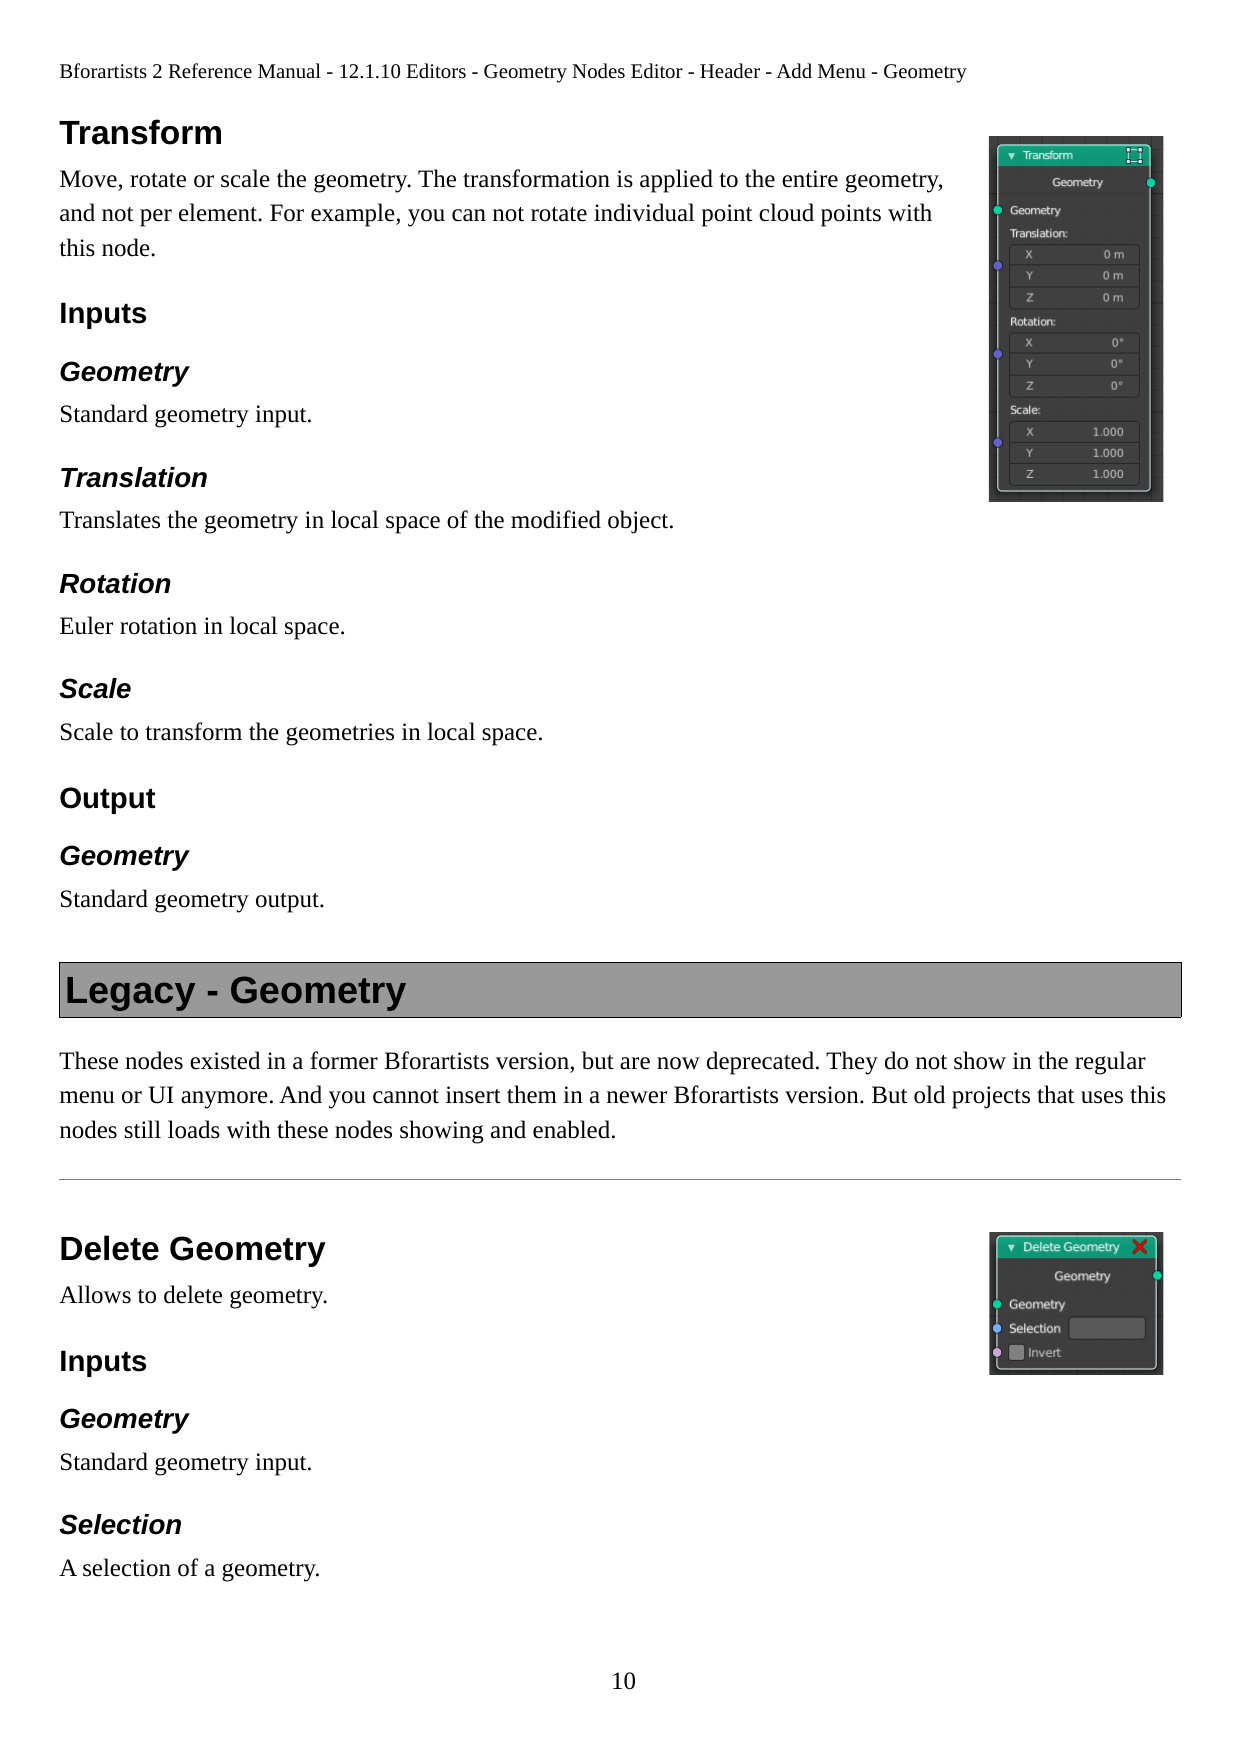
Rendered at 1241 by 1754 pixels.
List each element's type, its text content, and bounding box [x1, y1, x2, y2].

text Move, rotate or scale the geometry. The transformation is applied to the entire geometry, and not per element. For example, you can not rotate individual point cloud points with this node. [59, 164, 988, 261]
subtitle Output [59, 781, 1181, 815]
subtitle [1164, 461, 1181, 493]
subtitle Geometry [59, 1402, 1181, 1434]
text Scale to transform the geometries in local space. [59, 717, 1181, 746]
text A selection of a geometry. [59, 1553, 1181, 1582]
subtitle [1164, 296, 1181, 330]
text Euler rotation in local space. [59, 611, 1181, 640]
subtitle Geometry [59, 840, 1181, 872]
subtitle Inputs [59, 1344, 1181, 1377]
subtitle Translation [59, 461, 988, 493]
text Translates the geometry in local space of the modified object. [59, 505, 1181, 534]
text These nodes existed in a former Bforartists version, but are now deprecated. They do not show in the regular menu or UI anymore. And you cannot insert them in a newer Bforartists version. But old projects that uses this nodes still loads with these nodes showing and enabled. [59, 1046, 1181, 1144]
text Standard geometry input. [59, 1447, 1181, 1476]
subtitle Transform [59, 113, 1181, 151]
picture [989, 1232, 1164, 1375]
table_header Legacy - Geometry [60, 963, 1181, 1017]
text Allows to delete geometry. [59, 1280, 989, 1309]
subtitle Rotation [59, 567, 1181, 599]
text Standard geometry input. [59, 399, 988, 428]
subtitle Delete Geometry [59, 1229, 1181, 1268]
subtitle Selection [59, 1508, 1181, 1540]
text [1164, 399, 1181, 428]
subtitle [1164, 355, 1181, 387]
subtitle Inputs [59, 296, 988, 330]
subtitle Scale [59, 673, 1181, 705]
subtitle Geometry [59, 355, 988, 387]
picture [988, 136, 1164, 502]
text Standard geometry output. [59, 884, 1181, 913]
